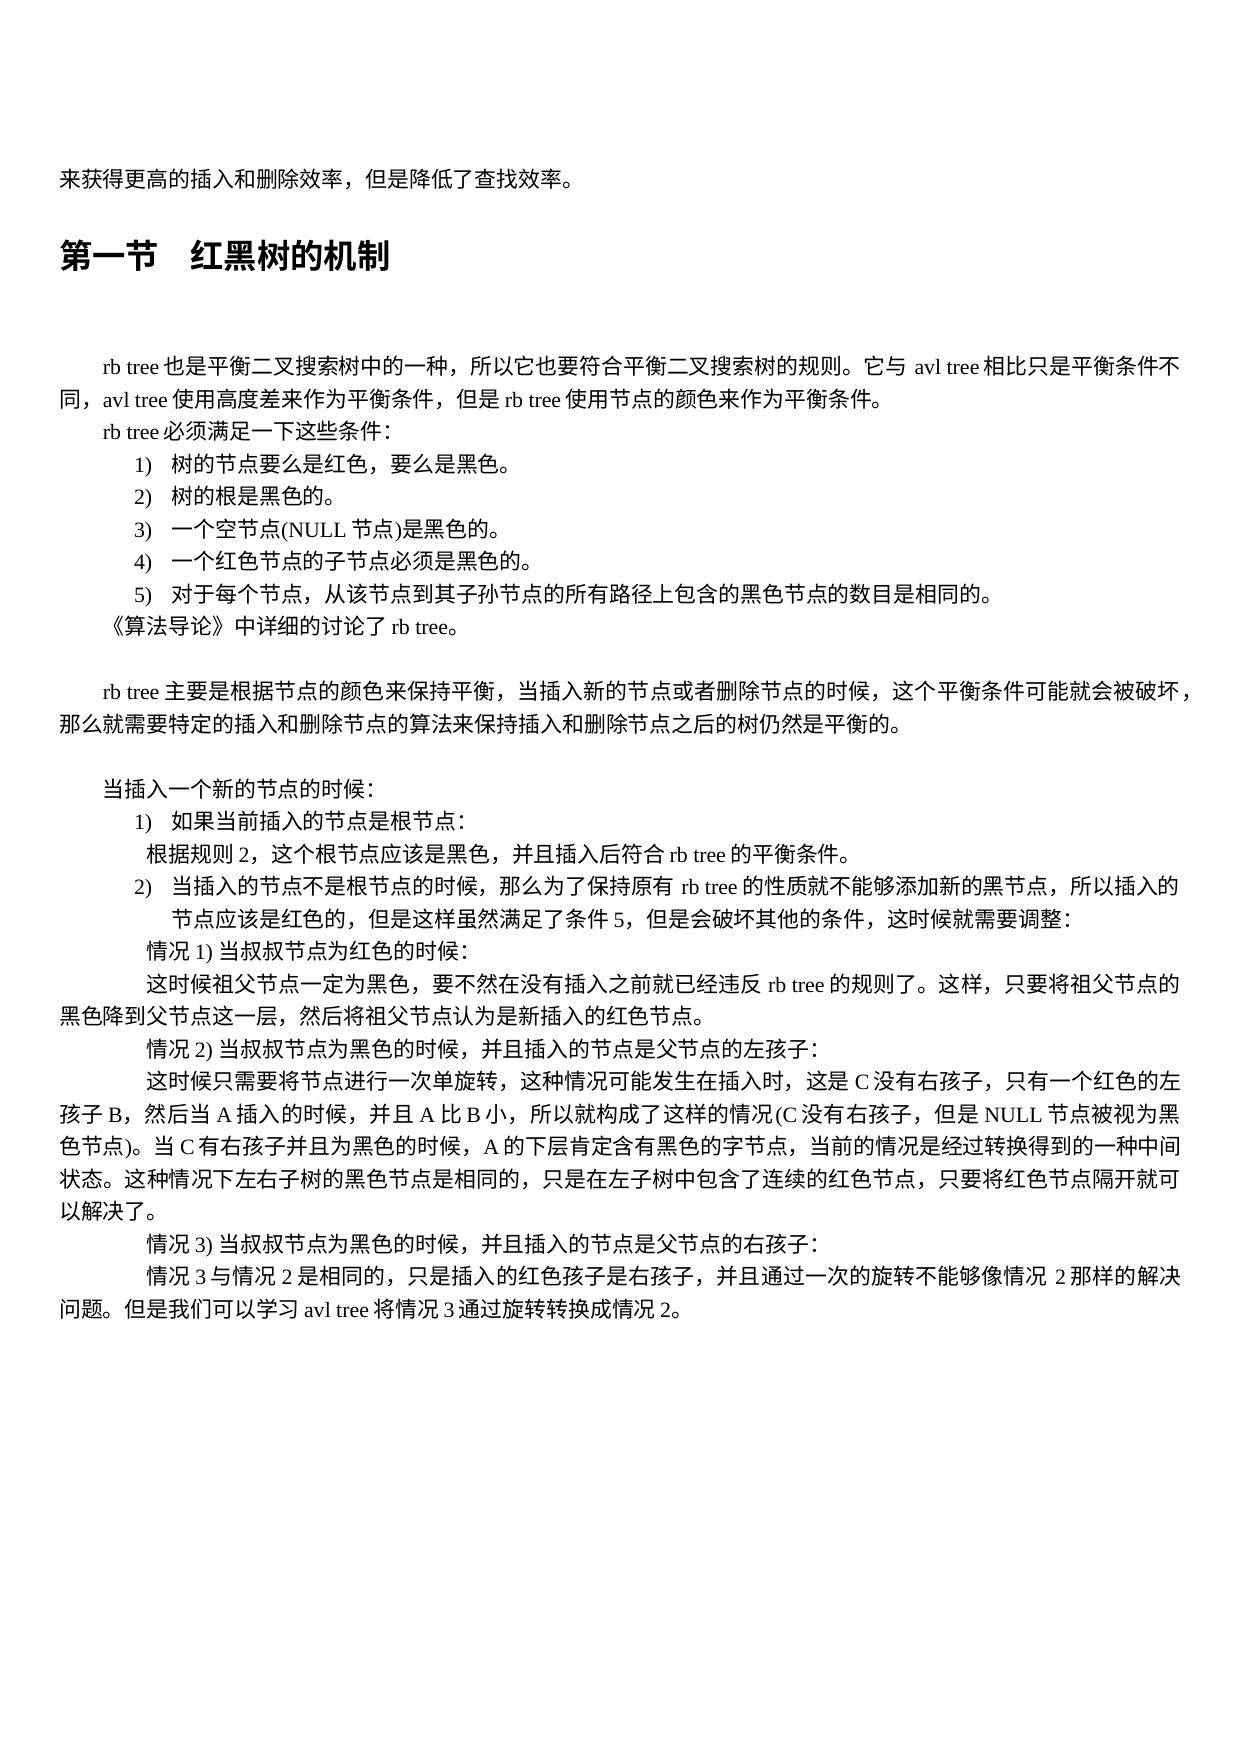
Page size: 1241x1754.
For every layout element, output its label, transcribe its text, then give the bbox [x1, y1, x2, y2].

text 这时候只需要将节点进行一次单旋转，这种情况可能发生在插入时，这是C没有右孩子，只有一个红色的左孩子B，然后当A插入的时候，并且A比B小，所以就构成了这样的情况(C没有右孩子，但是NULL节点被视为黑色节点)。当C有右孩子并且为黑色的时候，A的下层肯定含有黑色的字节点，当前的情况是经过转换得到的一种中间状态。这种情况下左右子树的黑色节点是相同的，只是在左子树中包含了连续的红色节点，只要将红色节点隔开就可以解决了。 [59, 1064, 1181, 1226]
list 一个空节点(NULL节点)是黑色的。 [134, 511, 1181, 544]
list 当插入的节点不是根节点的时候，那么为了保持原有rb tree的性质就不能够添加新的黑节点，所以插入的节点应该是红色的，但是这样虽然满足了条件5，但是会破坏其他的条件，这时候就需要调整： [134, 869, 1181, 934]
text rb tree也是平衡二叉搜索树中的一种，所以它也要符合平衡二叉搜索树的规则。它与avl tree相比只是平衡条件不同，avl tree使用高度差来作为平衡条件，但是rb tree使用节点的颜色来作为平衡条件。 [59, 349, 1181, 414]
text 情况2) 当叔叔节点为黑色的时候，并且插入的节点是父节点的左孩子： [59, 1031, 1181, 1064]
text 来获得更高的插入和删除效率，但是降低了查找效率。 [59, 162, 1181, 194]
text 情况1) 当叔叔节点为红色的时候： [59, 934, 1181, 966]
list 树的节点要么是红色，要么是黑色。 [134, 446, 1181, 479]
list 对于每个节点，从该节点到其子孙节点的所有路径上包含的黑色节点的数目是相同的。 [134, 576, 1181, 609]
text rb tree必须满足一下这些条件： [59, 414, 1181, 446]
subtitle 红黑树的机制 [59, 221, 1181, 286]
text 情况3与情况2是相同的，只是插入的红色孩子是右孩子，并且通过一次的旋转不能够像情况2那样的解决问题。但是我们可以学习avl tree将情况3通过旋转转换成情况2。 [59, 1259, 1181, 1324]
text 情况3) 当叔叔节点为黑色的时候，并且插入的节点是父节点的右孩子： [59, 1226, 1181, 1259]
list 一个红色节点的子节点必须是黑色的。 [134, 544, 1181, 576]
text 这时候祖父节点一定为黑色，要不然在没有插入之前就已经违反rb tree的规则了。这样，只要将祖父节点的黑色降到父节点这一层，然后将祖父节点认为是新插入的红色节点。 [59, 966, 1181, 1031]
text 当插入一个新的节点的时候： [59, 771, 1181, 804]
text 根据规则2，这个根节点应该是黑色，并且插入后符合rb tree的平衡条件。 [59, 836, 1181, 869]
text 《算法导论》中详细的讨论了rb tree。 [59, 609, 1181, 641]
text rb tree主要是根据节点的颜色来保持平衡，当插入新的节点或者删除节点的时候，这个平衡条件可能就会被破坏，那么就需要特定的插入和删除节点的算法来保持插入和删除节点之后的树仍然是平衡的。 [59, 674, 1181, 739]
list 如果当前插入的节点是根节点： [134, 804, 1181, 836]
list 树的根是黑色的。 [134, 479, 1181, 511]
